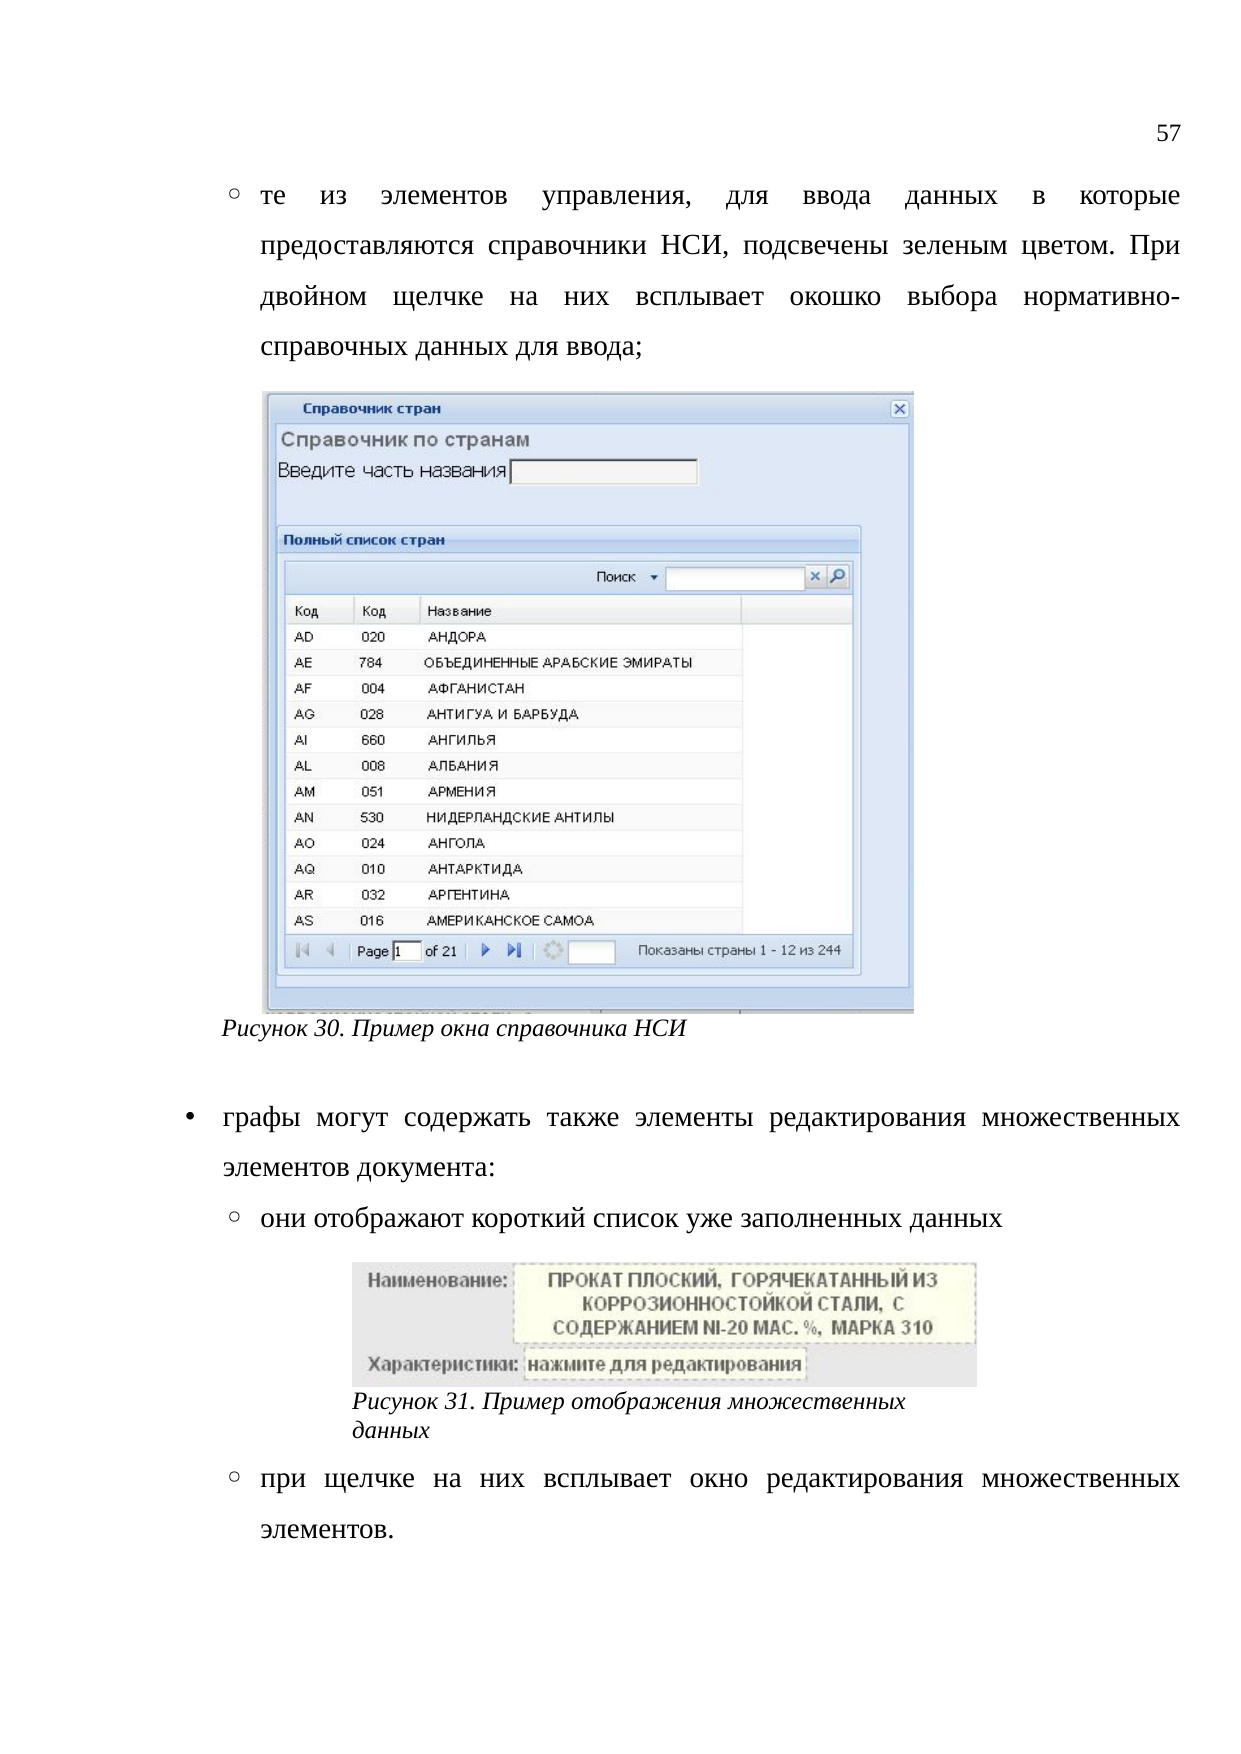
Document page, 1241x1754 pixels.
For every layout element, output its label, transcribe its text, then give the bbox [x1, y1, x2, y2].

list при щелчке на них всплывает окно редактирования множественных элементов. [223, 1250, 1181, 1544]
picture [352, 1262, 978, 1387]
text Рисунок 30. Пример окна справочника НСИ [221, 1014, 954, 1042]
picture [261, 391, 914, 1014]
list Рисунок 31. Пример отображения множественных данных [352, 1387, 977, 1444]
list они отображают короткий список уже заполненных данных [223, 1200, 1181, 1233]
list те из элементов управления, для ввода данных в которые предоставляются справочники НСИ, подсвечены зеленым цветом. При двойном щелчке на них всплывает окошко выбора нормативно-справочных данных для ввода; [223, 177, 1181, 362]
list графы могут содержать также элементы редактирования множественных элементов документа: [185, 1099, 1181, 1183]
